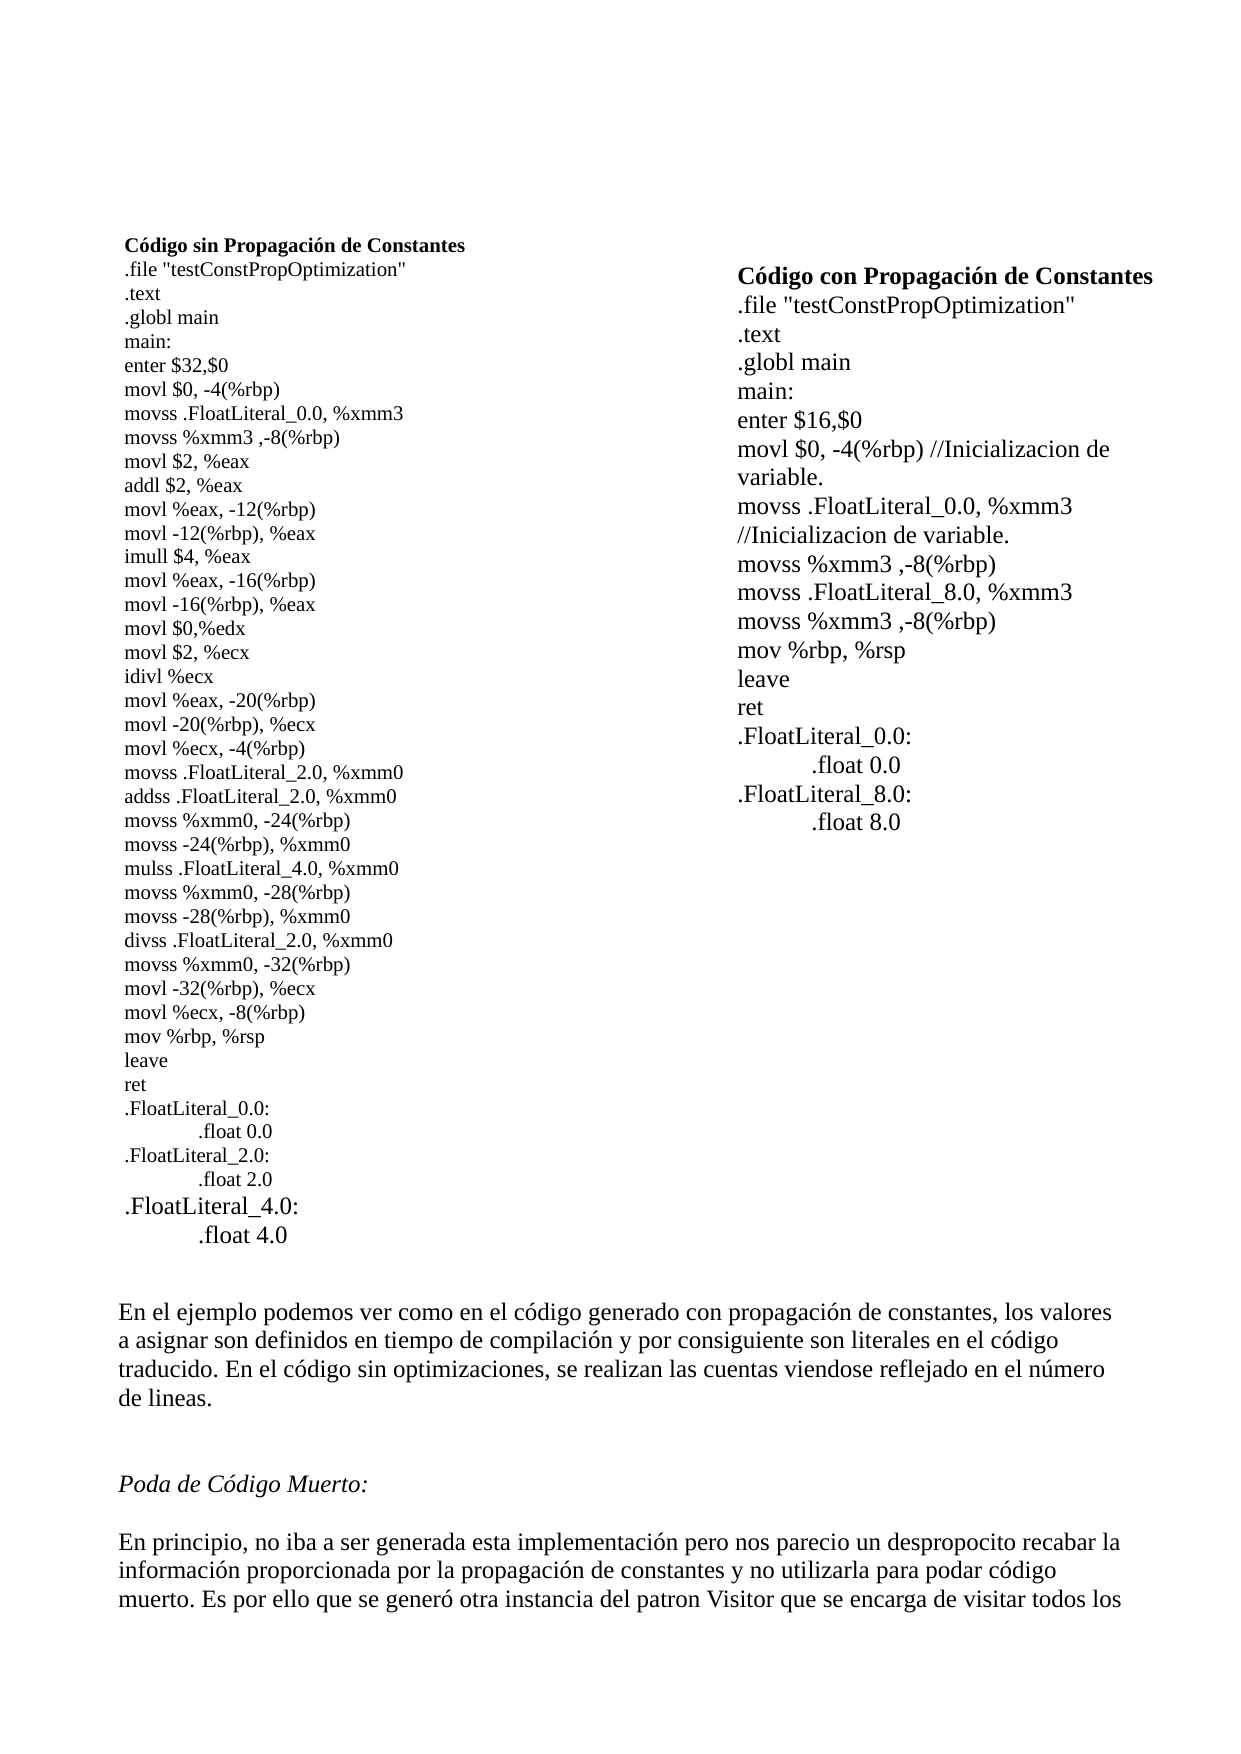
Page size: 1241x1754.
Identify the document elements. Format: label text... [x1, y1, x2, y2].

text En el ejemplo podemos ver como en el código generado con propagación de constantes, los valores a asignar son definidos en tiempo de compilación y por consiguiente son literales en el código traducido. En el código sin optimizaciones, se realizan las cuentas viendose reflejado en el número de lineas. [118, 1297, 1122, 1412]
text Poda de Código Muerto: [118, 1469, 1122, 1498]
text En principio, no iba a ser generada esta implementación pero nos parecio un despropocito recabar la información proporcionada por la propagación de constantes y no utilizarla para podar código muerto. Es por ello que se generó otra instancia del patron Visitor que se encarga de visitar todos los [118, 1527, 1122, 1613]
